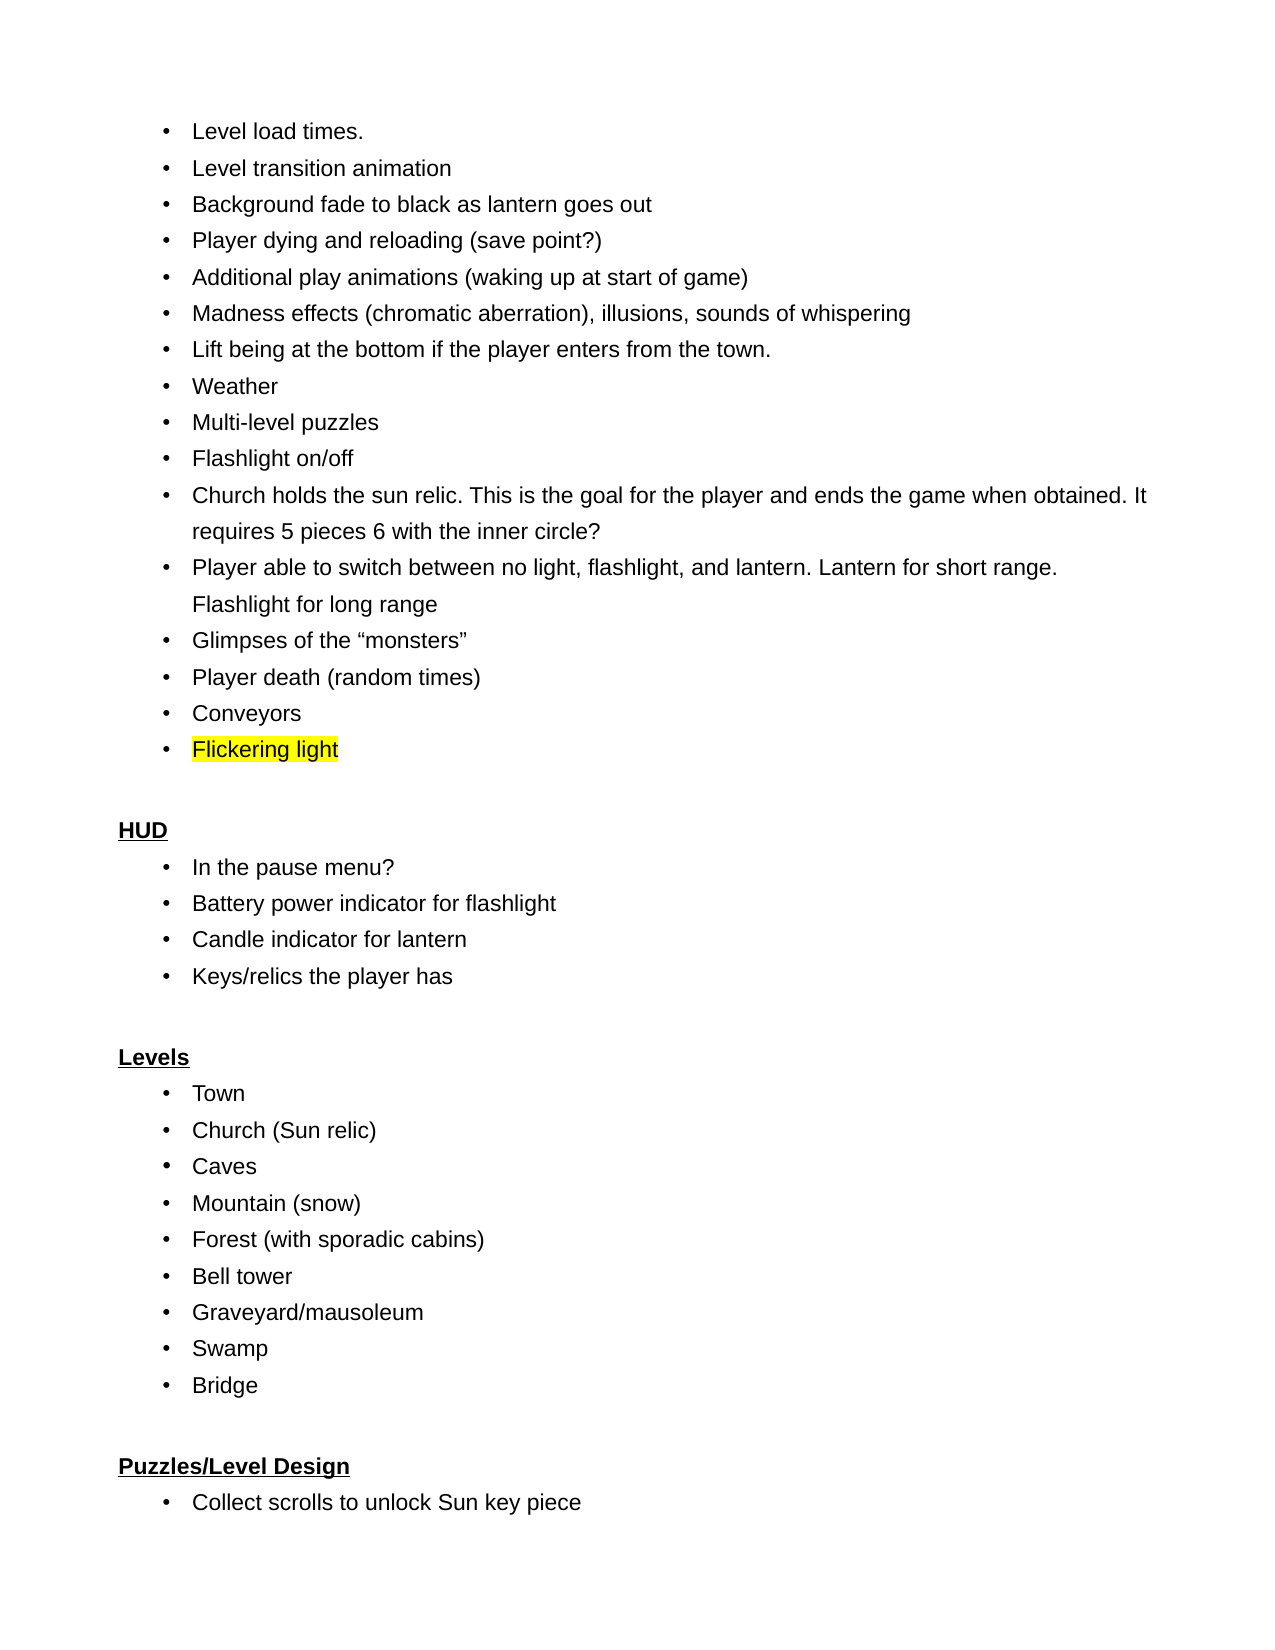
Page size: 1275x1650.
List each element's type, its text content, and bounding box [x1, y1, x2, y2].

list Collect scrolls to unlock Sun key piece [162, 1489, 1157, 1516]
list Town [162, 1080, 1157, 1107]
list Level load times. [162, 118, 1157, 144]
list Bell tower [162, 1263, 1157, 1289]
list Battery power indicator for flashlight [162, 890, 1157, 916]
list Player able to switch between no light, flashlight, and lantern. Lantern for short range. Flashlight for long range [162, 554, 1157, 617]
list Background fade to black as lantern goes out [162, 191, 1157, 217]
list Candle indicator for lantern [162, 926, 1157, 953]
list Conveyors [162, 700, 1157, 726]
list Keys/relics the player has [162, 963, 1157, 989]
list Caves [162, 1153, 1157, 1180]
list Player death (random times) [162, 663, 1157, 690]
list Additional play animations (waking up at start of game) [162, 263, 1157, 290]
list Bridge [162, 1372, 1157, 1398]
list Forest (with sporadic cabins) [162, 1226, 1157, 1253]
list Flickering light [162, 736, 1157, 762]
list Swamp [162, 1335, 1157, 1362]
list Glimpses of the “monsters” [162, 627, 1157, 653]
list Level transition animation [162, 154, 1157, 181]
list Weather [162, 373, 1157, 399]
text Levels [118, 1044, 1157, 1070]
list Madness effects (chromatic aberration), illusions, sounds of whispering [162, 300, 1157, 326]
text Puzzles/Level Design [118, 1453, 1157, 1479]
list Mountain (snow) [162, 1190, 1157, 1216]
list Church (Sun relic) [162, 1117, 1157, 1143]
list Player dying and reloading (save point?) [162, 227, 1157, 253]
list Church holds the sun relic. This is the goal for the player and ends the game when obtained. It requires 5 pieces 6 with the inner circle? [162, 482, 1157, 544]
text HUD [118, 817, 1157, 844]
list Flashlight on/off [162, 445, 1157, 472]
list Multi-level puzzles [162, 409, 1157, 435]
list Lift being at the bottom if the player enters from the town. [162, 336, 1157, 363]
list In the pause menu? [162, 854, 1157, 880]
list Graveyard/mausoleum [162, 1299, 1157, 1325]
